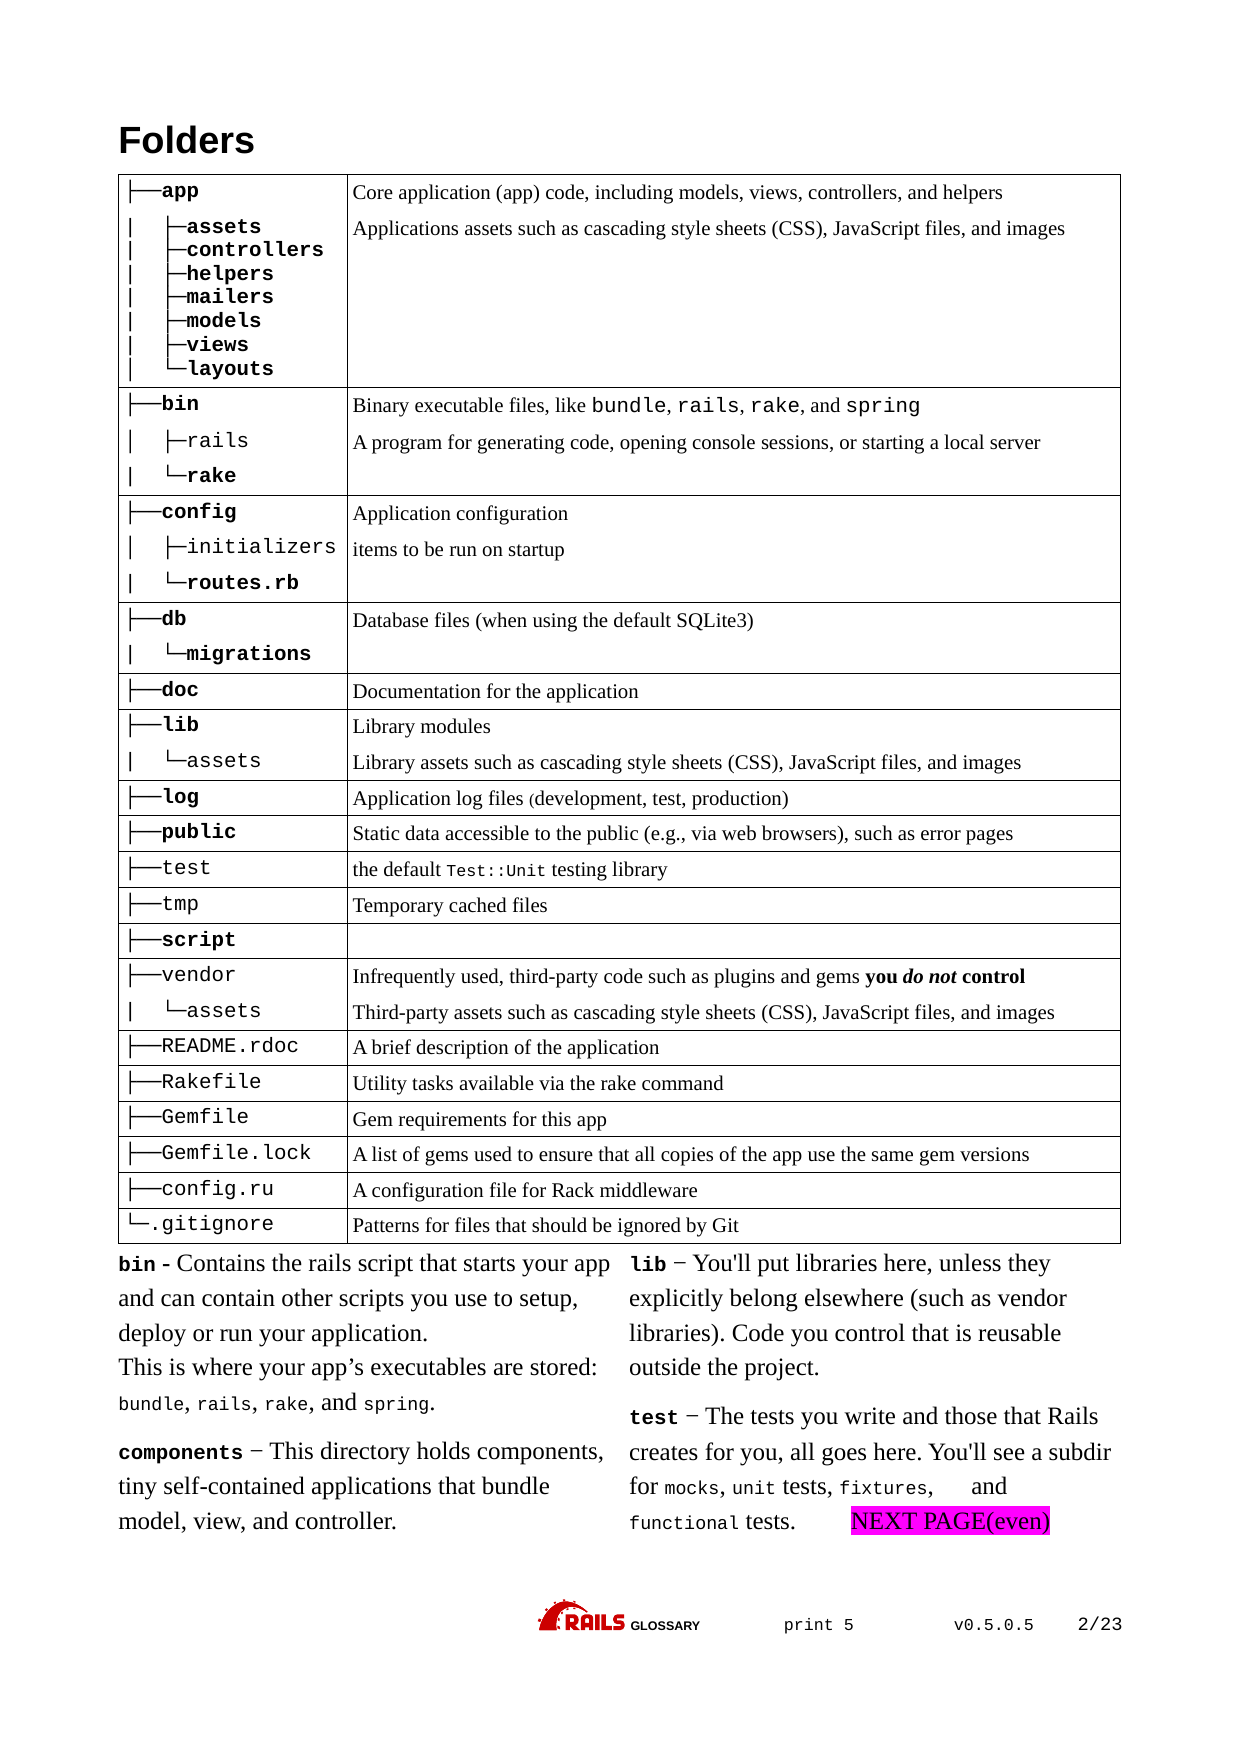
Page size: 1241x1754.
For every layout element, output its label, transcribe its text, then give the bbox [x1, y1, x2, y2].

table_cell | └─assets [119, 744, 347, 780]
table_cell Database files (when using the default SQLite3) [348, 603, 1120, 637]
table_cell Library assets such as cascading style sheets (CSS), JavaScript files, and images [348, 744, 1120, 780]
table_cell | ├─assets | ├─controllers | ├─helpers | ├─mailers | ├─models | ├─views │ └─layouts [119, 210, 347, 387]
table_cell | └─assets [119, 994, 347, 1029]
table_cell [348, 566, 1120, 602]
table_cell Applications assets such as cascading style sheets (CSS), JavaScript files, and images [348, 210, 1120, 387]
table_cell Temporary cached files [348, 888, 1120, 923]
table_cell ├──Gemfile [119, 1102, 347, 1136]
table_cell A configuration file for Rack middleware [348, 1173, 1120, 1208]
table_cell [348, 924, 1120, 958]
text components − This directory holds components, tiny self-contained applications that bundle model, view, and controller. [118, 1436, 611, 1535]
table_cell Application log files (development, test, production) [348, 781, 1120, 815]
table_cell Application configuration [348, 496, 1120, 531]
table_cell Gem requirements for this app [348, 1102, 1120, 1136]
table_cell │ ├─initializers [119, 531, 347, 566]
table_cell ├──vendor [119, 959, 347, 994]
table_cell Patterns for files that should be ignored by Git [348, 1209, 1120, 1243]
table_cell A brief description of the application [348, 1031, 1120, 1065]
table_cell A program for generating code, opening console sessions, or starting a local server [348, 424, 1120, 460]
table_cell Library modules [348, 710, 1120, 744]
table_cell ├──config [119, 496, 347, 531]
text bin - Contains the rails script that starts your app and can contain other scripts you use to setup, deploy or run your application. This is where your app’s executables are stored: bundle, rails, rake, and spring. [118, 1248, 611, 1416]
table_cell ├──script [119, 924, 347, 958]
subtitle Folders [118, 118, 611, 162]
table_cell | └─migrations [119, 638, 347, 673]
table_cell items to be run on startup [348, 531, 1120, 566]
table_cell └─.gitignore [119, 1209, 347, 1243]
table_cell ├──bin [119, 388, 347, 424]
table_cell | └─rake [119, 460, 347, 495]
table_cell ├──log [119, 781, 347, 815]
table_cell the default Test::Unit testing library [348, 852, 1120, 887]
table_cell ├──public [119, 816, 347, 851]
table_cell Static data accessible to the public (e.g., via web browsers), such as error pages [348, 816, 1120, 851]
table_cell Utility tasks available via the rake command [348, 1066, 1120, 1101]
table_cell Infrequently used, third-party code such as plugins and gems you do not control [348, 959, 1120, 994]
table_cell │ ├─rails [119, 424, 347, 460]
table_cell ├──tmp [119, 888, 347, 923]
table_cell ├──doc [119, 674, 347, 709]
table_cell [348, 638, 1120, 673]
table_cell Documentation for the application [348, 674, 1120, 709]
table_cell [348, 460, 1120, 495]
table_cell ├──Rakefile [119, 1066, 347, 1101]
table_cell ├──config.ru [119, 1173, 347, 1208]
text lib − You'll put libraries here, unless they explicitly belong elsewhere (such as vendor libraries). Code you control that is reusable outside the project. [629, 1248, 1122, 1381]
table_cell Third-party assets such as cascading style sheets (CSS), JavaScript files, and images [348, 994, 1120, 1029]
table_cell Binary executable files, like bundle, rails, rake, and spring [348, 388, 1120, 424]
table_cell A list of gems used to ensure that all copies of the app use the same gem versions [348, 1137, 1120, 1172]
text test − The tests you write and those that Rails creates for you, all goes here. You'll see a subdir for mocks, unit tests, fixtures, and functional tests. NEXT PAGE(even) [629, 1401, 1122, 1535]
table_cell ├──db [119, 603, 347, 637]
table_cell ├──README.rdoc [119, 1031, 347, 1065]
table_cell ├──Gemfile.lock [119, 1137, 347, 1172]
table_cell | └─routes.rb [119, 566, 347, 602]
table_header Core application (app) code, including models, views, controllers, and helpers [348, 175, 1120, 210]
table_header ├──app [119, 175, 347, 210]
table_cell ├──test [119, 852, 347, 887]
table_cell ├──lib [119, 710, 347, 744]
